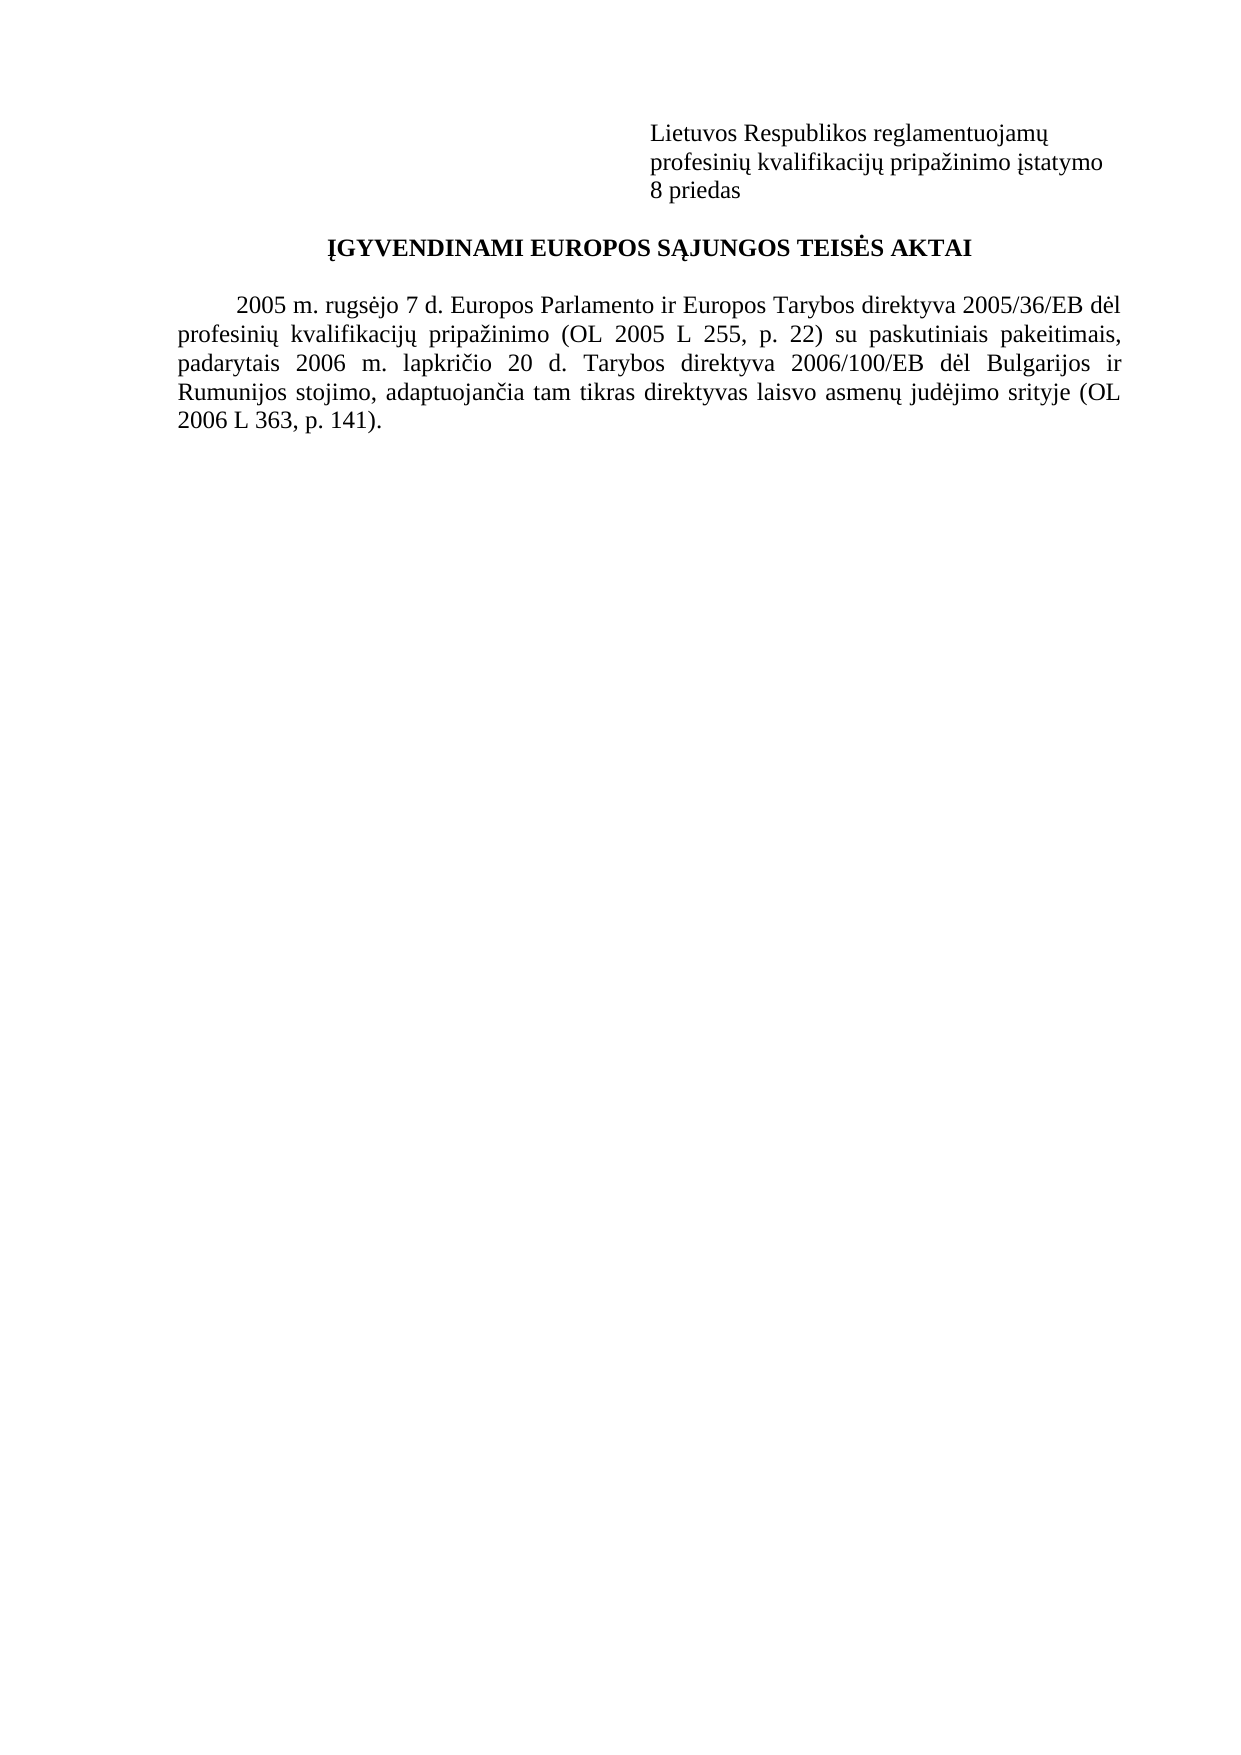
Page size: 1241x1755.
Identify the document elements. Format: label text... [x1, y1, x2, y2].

text 8 priedas [650, 176, 1122, 204]
text Lietuvos Respublikos reglamentuojamų [650, 118, 1122, 147]
text 2005 m. rugsėjo 7 d. Europos Parlamento ir Europos Tarybos direktyva 2005/36/EB dėl profesinių kvalifikacijų pripažinimo (OL 2005 L 255, p. 22) su paskutiniais pakeitimais, padarytais 2006 m. lapkričio 20 d. Tarybos direktyva 2006/100/EB dėl Bulgarijos ir Rumunijos stojimo, adaptuojančia tam tikras direktyvas laisvo asmenų judėjimo srityje (OL 2006 L 363, p. 141). [177, 291, 1122, 434]
subtitle ĮGYVENDINAMI EUROPOS SĄJUNGOS TEISĖS AKTAI [177, 233, 1122, 262]
text profesinių kvalifikacijų pripažinimo įstatymo [650, 147, 1122, 176]
